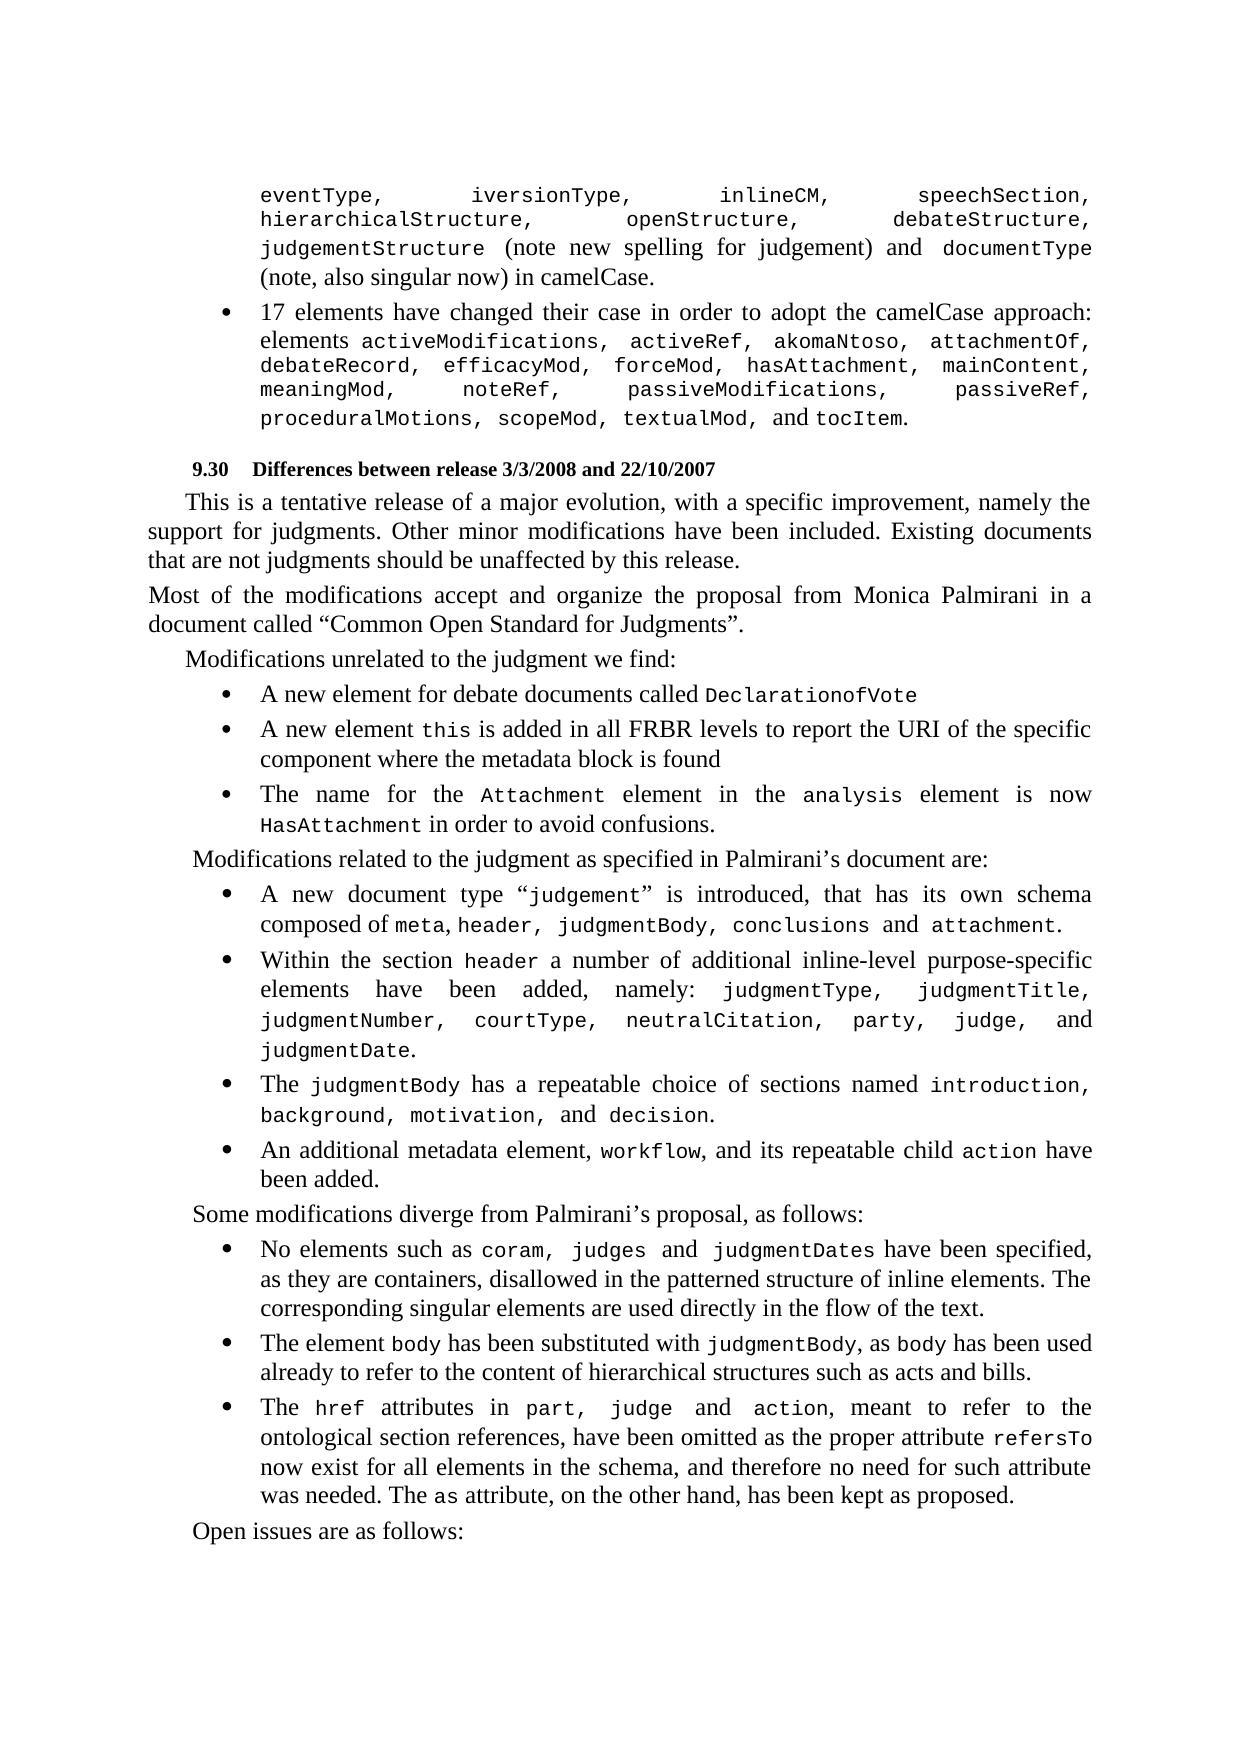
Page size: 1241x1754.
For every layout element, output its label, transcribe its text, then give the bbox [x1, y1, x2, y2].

list The name for the Attachment element in the analysis element is now HasAttachment in order to avoid confusions. [222, 779, 1092, 838]
text This is a tentative release of a major evolution, with a specific improvement, namely the support for judgments. Other minor modifications have been included. Existing documents that are not judgments should be unaffected by this release. [148, 487, 1092, 574]
list A new document type “judgement” is introduced, that has its own schema composed of meta, header, judgmentBody, conclusions and attachment. [223, 879, 1092, 939]
text Modifications related to the judgment as specified in Palmirani’s document are: [148, 844, 1092, 873]
text Open issues are as follows: [148, 1516, 1092, 1545]
text Most of the modifications accept and organize the proposal from Monica Palmirani in a document called “Common Open Standard for Judgments”. [148, 580, 1092, 637]
list Within the section header a number of additional inline-level purpose-specific elements have been added, namely: judgmentType, judgmentTitle, judgmentNumber, courtType, neutralCitation, party, judge, and judgmentDate. [223, 945, 1092, 1063]
list The href attributes in part, judge and action, meant to refer to the ontological section references, have been omitted as the proper attribute refersTo now exist for all elements in the schema, and therefore no need for such attribute was needed. The as attribute, on the other hand, has been kept as proposed. [223, 1392, 1092, 1510]
list An additional metadata element, workflow, and its repeatable child action have been added. [223, 1135, 1092, 1193]
text Some modifications diverge from Palmirani’s proposal, as follows: [148, 1199, 1092, 1228]
list The element body has been substituted with judgmentBody, as body has been used already to refer to the content of hierarchical structures such as acts and bills. [223, 1328, 1092, 1386]
list A new element for debate documents called DeclarationofVote [222, 679, 1092, 708]
list eventType, iversionType, inlineCM, speechSection, hierarchicalStructure, openStructure, debateStructure, judgementStructure (note new spelling for judgement) and documentType (note, also singular now) in camelCase. [222, 185, 1092, 291]
list A new element this is added in all FRBR levels to report the URI of the specific component where the metadata block is found [222, 714, 1092, 773]
subtitle Differences between release 3/3/2008 and 22/10/2007 [192, 457, 1092, 481]
text Modifications unrelated to the judgment we find: [148, 644, 1092, 672]
list The judgmentBody has a repeatable choice of sections named introduction, background, motivation, and decision. [223, 1069, 1092, 1129]
list 17 elements have changed their case in order to adopt the camelCase approach: elements activeModifications, activeRef, akomaNtoso, attachmentOf, debateRecord, efficacyMod, forceMod, hasAttachment, mainContent, meaningMod, noteRef, passiveModifications, passiveRef, proceduralMotions, scopeMod, textualMod, and tocItem. [222, 297, 1092, 432]
list No elements such as coram, judges and judgmentDates have been specified, as they are containers, disallowed in the patterned structure of inline elements. The corresponding singular elements are used directly in the flow of the text. [223, 1234, 1092, 1322]
